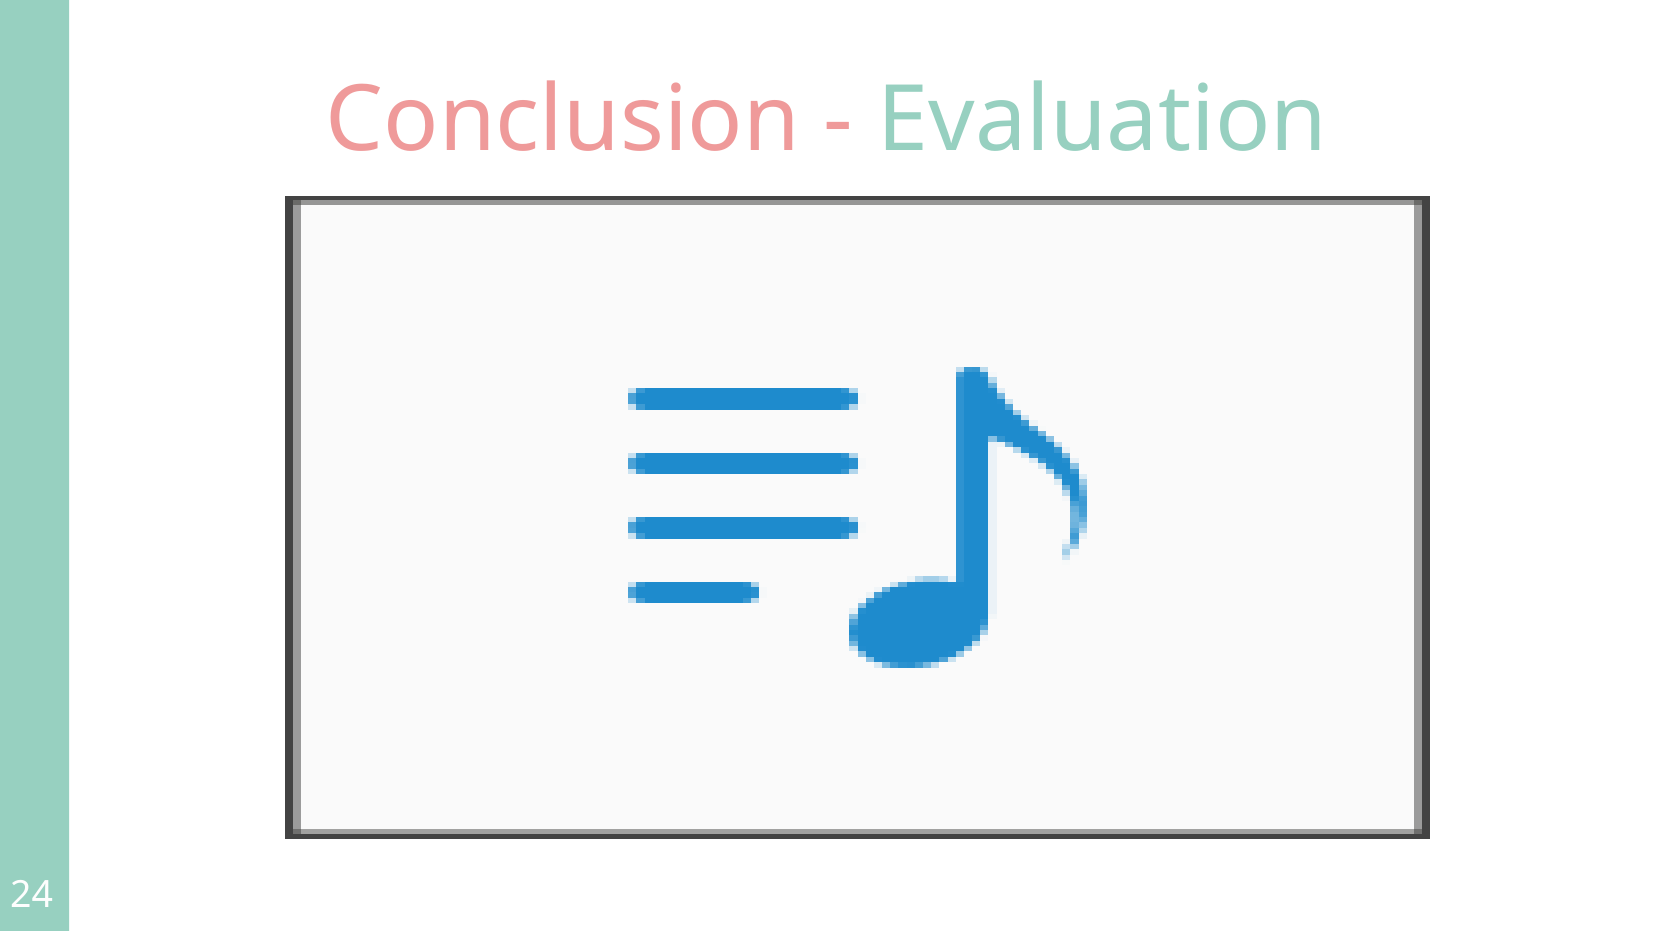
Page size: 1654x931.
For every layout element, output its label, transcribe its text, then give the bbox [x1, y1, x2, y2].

text_box [0, 0, 70, 860]
text_box [0, 860, 132, 931]
title Conclusion - Evaluation [82, 37, 1571, 193]
text_box [284, 195, 1431, 841]
